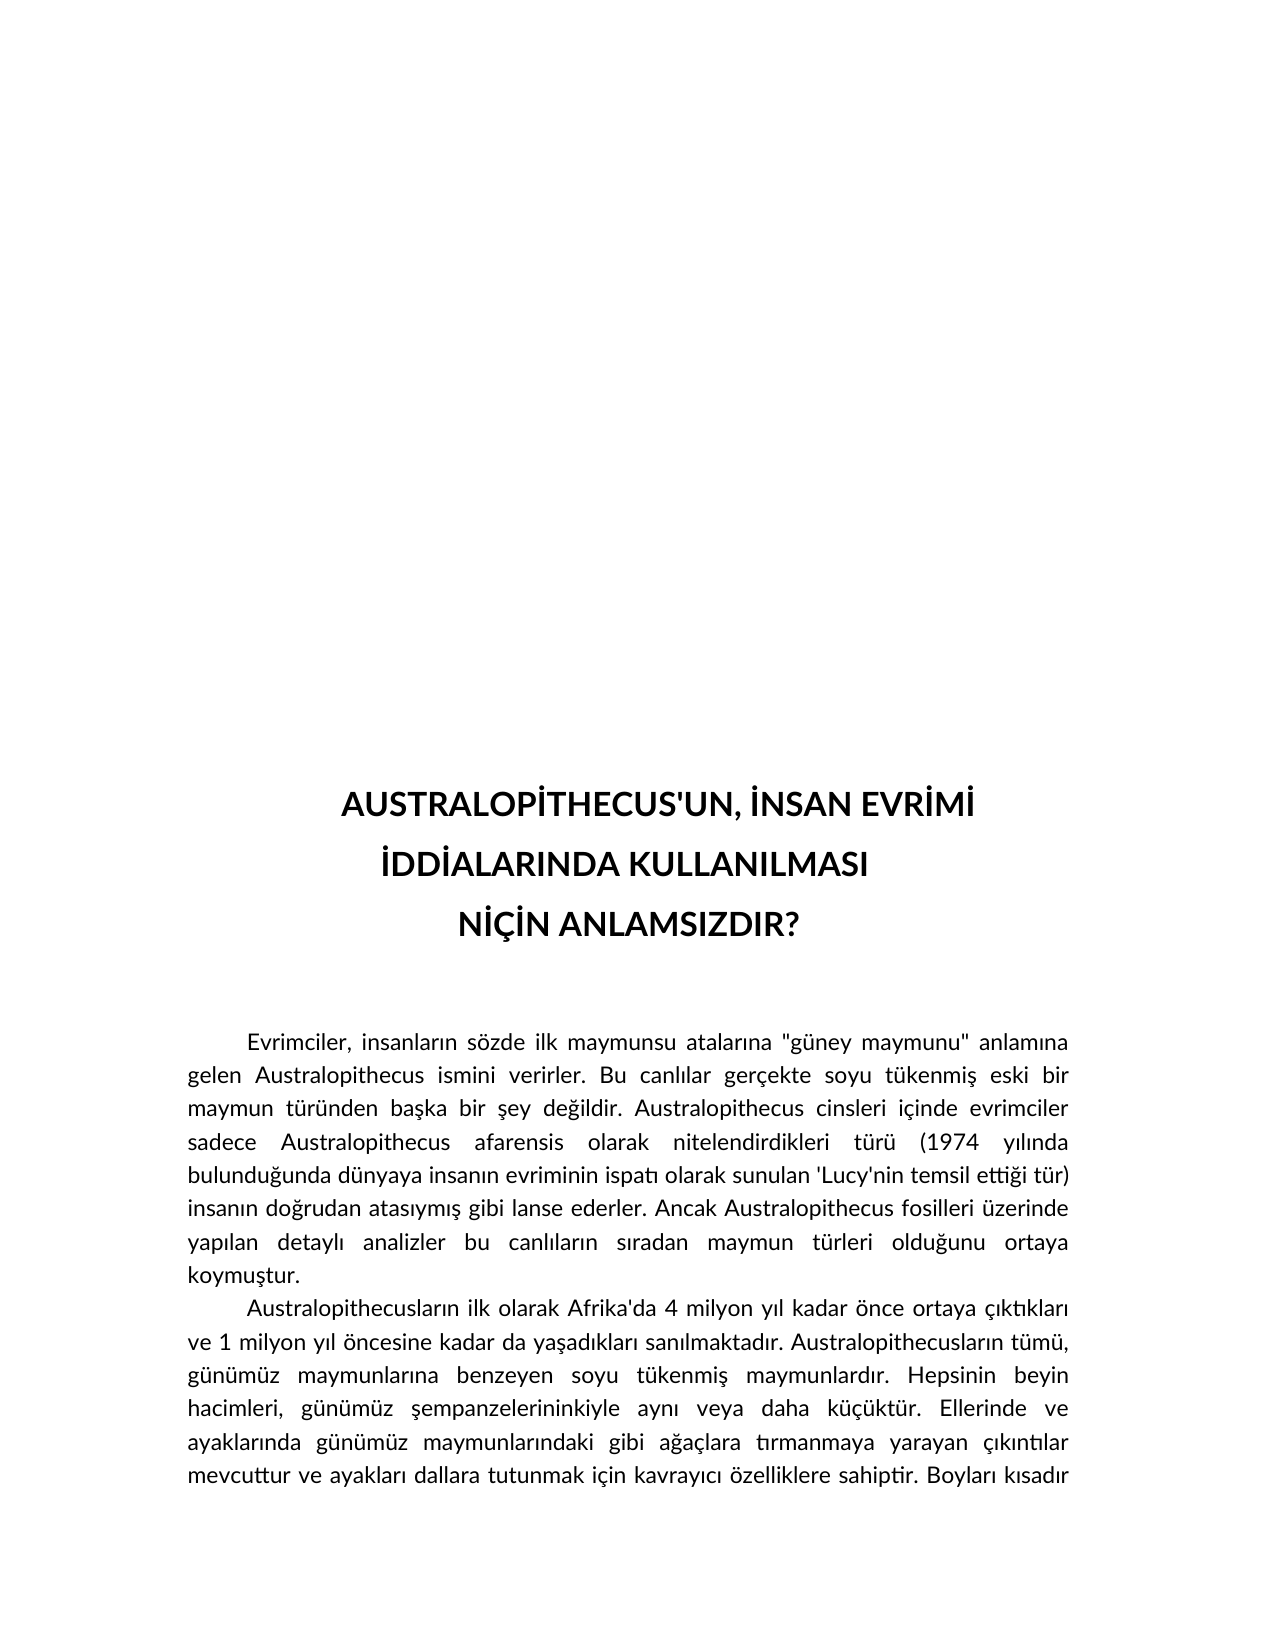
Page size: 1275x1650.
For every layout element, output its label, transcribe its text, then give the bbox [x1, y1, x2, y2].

text Australopithecus'un, İnsan Evrimi İddialarında Kullanılması Niçin Anlamsızdır? [187, 783, 1070, 943]
text Evrimciler, insanların sözde ilk maymunsu atalarına "güney maymunu" anlamına gelen Australopithecus ismini verirler. Bu canlılar gerçekte soyu tükenmiş eski bir maymun türünden başka bir şey değildir. Australopithecus cinsleri içinde evrimciler sadece Australopithecus afarensis olarak nitelendirdikleri türü (1974 yılında bulunduğunda dünyaya insanın evriminin ispatı olarak sunulan 'Lucy'nin temsil ettiği tür) insanın doğrudan atasıymış gibi lanse ederler. Ancak Australopithecus fosilleri üzerinde yapılan detaylı analizler bu canlıların sıradan maymun türleri olduğunu ortaya koymuştur. [187, 1023, 1070, 1290]
text Australopithecusların ilk olarak Afrika'da 4 milyon yıl kadar önce ortaya çıktıkları ve 1 milyon yıl öncesine kadar da yaşadıkları sanılmaktadır. Australopithecusların tümü, günümüz maymunlarına benzeyen soyu tükenmiş maymunlardır. Hepsinin beyin hacimleri, günümüz şempanzelerininkiyle aynı veya daha küçüktür. Ellerinde ve ayaklarında günümüz maymunlarındaki gibi ağaçlara tırmanmaya yarayan çıkıntılar mevcuttur ve ayakları dallara tutunmak için kavrayıcı özelliklere sahiptir. Boyları kısadır [187, 1290, 1070, 1490]
